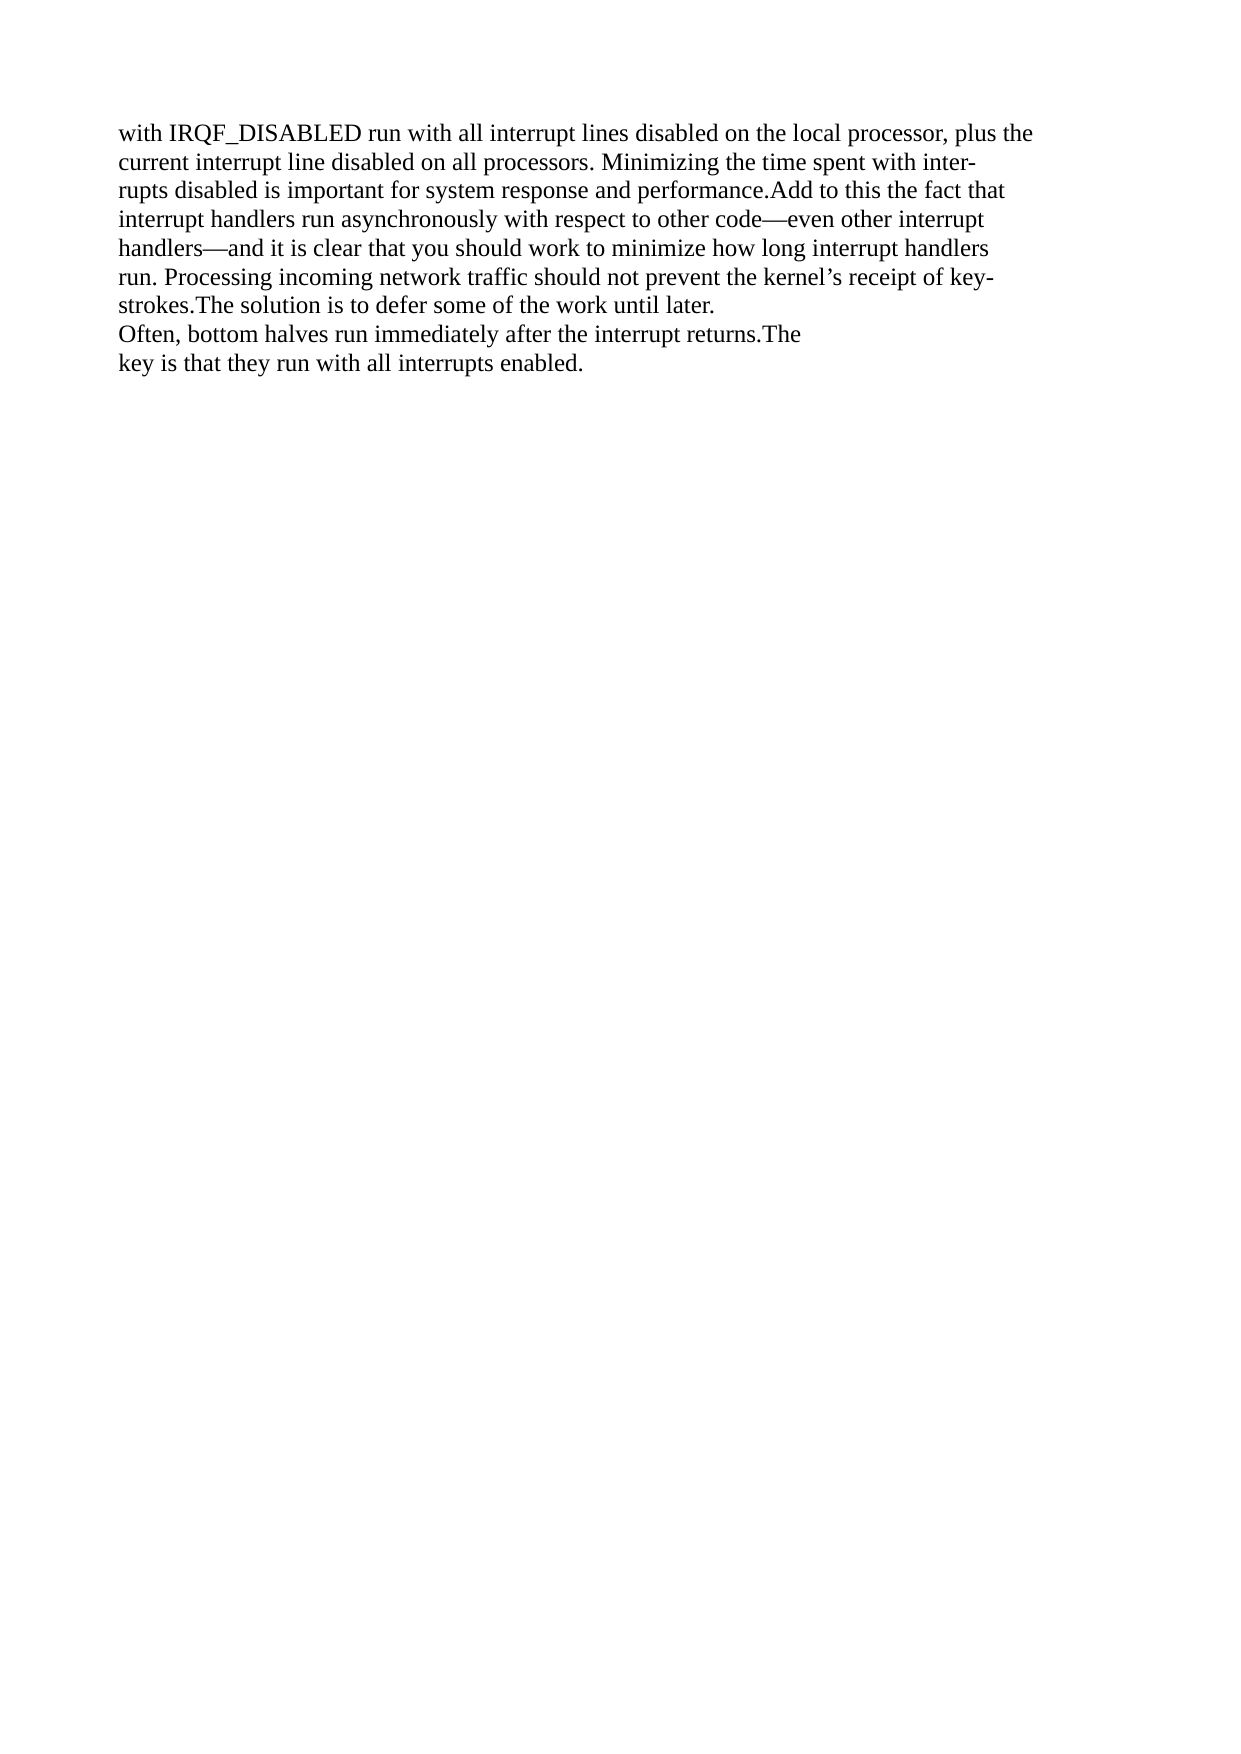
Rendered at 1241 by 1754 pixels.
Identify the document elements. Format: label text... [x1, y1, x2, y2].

text interrupt handlers run asynchronously with respect to other code—even other interrupt [118, 204, 1122, 233]
text key is that they run with all interrupts enabled. [118, 348, 1122, 377]
text with IRQF_DISABLED run with all interrupt lines disabled on the local processor, plus the [118, 118, 1122, 147]
text current interrupt line disabled on all processors. Minimizing the time spent with inter- [118, 147, 1122, 176]
text strokes.The solution is to defer some of the work until later. [118, 291, 1122, 319]
text rupts disabled is important for system response and performance.Add to this the fact that [118, 176, 1122, 204]
text run. Processing incoming network traffic should not prevent the kernel’s receipt of key- [118, 262, 1122, 291]
text handlers—and it is clear that you should work to minimize how long interrupt handlers [118, 233, 1122, 262]
text Often, bottom halves run immediately after the interrupt returns.The [118, 319, 1122, 348]
